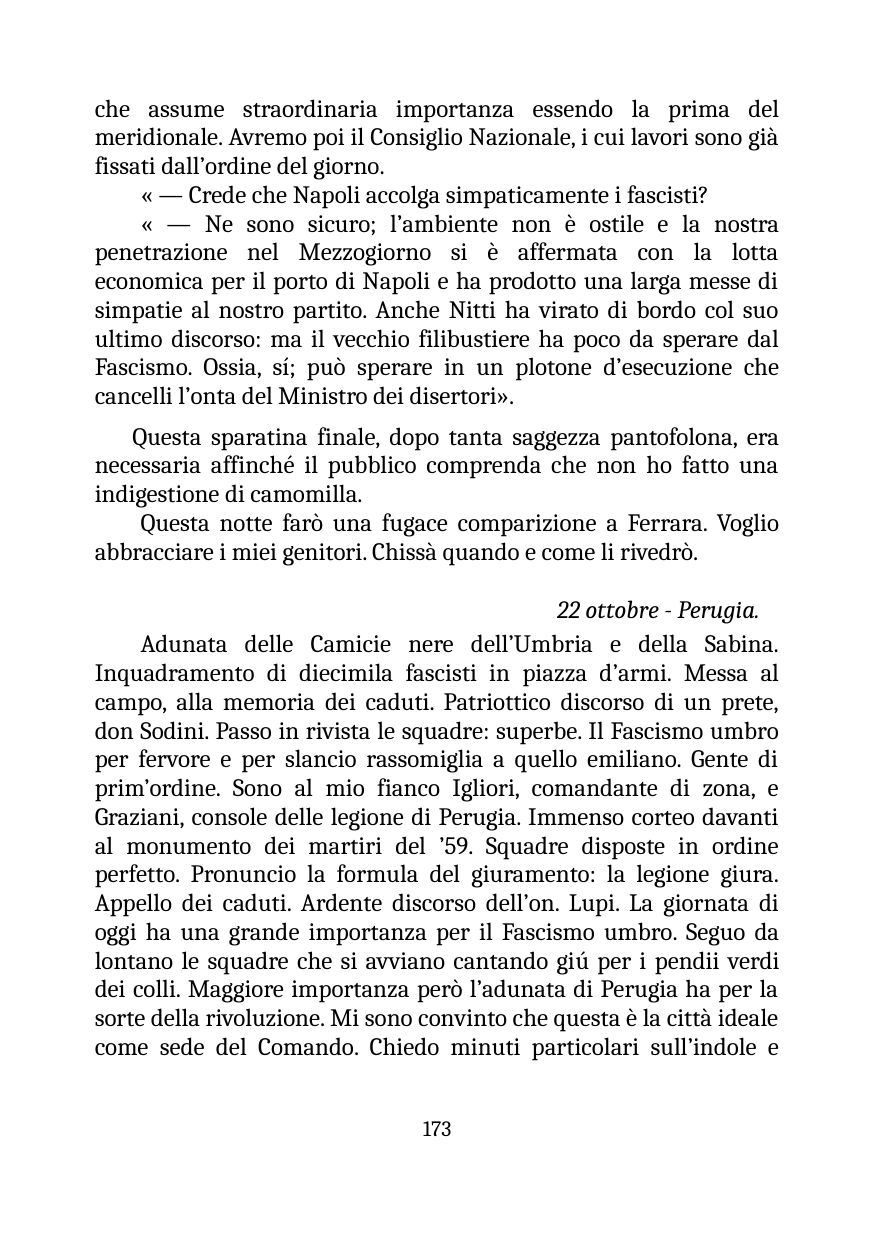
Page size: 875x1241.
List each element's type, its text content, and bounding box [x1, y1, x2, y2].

text « — Ne sono sicuro; l’ambiente non è ostile e la nostra penetrazione nel Mezzogiorno si è affermata con la lotta economica per il porto di Napoli e ha prodotto una larga messe di simpatie al nostro partito. Anche Nitti ha virato di bordo col suo ultimo discorso: ma il vecchio filibustiere ha poco da sperare dal Fascismo. Ossia, sí; può sperare in un plotone d’esecuzione che cancelli l’onta del Ministro dei disertori». [94, 209, 779, 411]
text « — Crede che Napoli accolga simpaticamente i fascisti? [94, 181, 779, 209]
text Adunata delle Camicie nere dell’Umbria e della Sabina. Inquadramento di diecimila fascisti in piazza d’armi. Messa al campo, alla memoria dei caduti. Patriottico discorso di un prete, don Sodini. Passo in rivista le squadre: superbe. Il Fascismo umbro per fervore e per slancio rassomiglia a quello emiliano. Gente di prim’ordine. Sono al mio fianco Igliori, comandante di zona, e Graziani, console delle legione di Perugia. Immenso corteo davanti al monumento dei martiri del ’59. Squadre disposte in ordine perfetto. Pronuncio la formula del giuramento: la legione giura. Appello dei caduti. Ardente discorso dell’on. Lupi. La giornata di oggi ha una grande importanza per il Fascismo umbro. Seguo da lontano le squadre che si avviano cantando giú per i pendii verdi dei colli. Maggiore importanza però l’adunata di Perugia ha per la sorte della rivoluzione. Mi sono convinto che questa è la città ideale come sede del Comando. Chiedo minuti particolari sull’indole e [94, 630, 779, 1062]
text Questa notte farò una fugace comparizione a Ferrara. Voglio abbracciare i miei genitori. Chissà quando e come li rivedrò. [94, 509, 779, 566]
text 22 ottobre - Perugia. [94, 596, 762, 624]
text che assume straordinaria importanza essendo la prima del meridionale. Avremo poi il Consiglio Nazionale, i cui lavori sono già fissati dall’ordine del giorno. [94, 94, 779, 181]
text Questa sparatina finale, dopo tanta saggezza pantofolona, era necessaria affinché il pubblico comprenda che non ho fatto una indigestione di camomilla. [94, 422, 779, 509]
